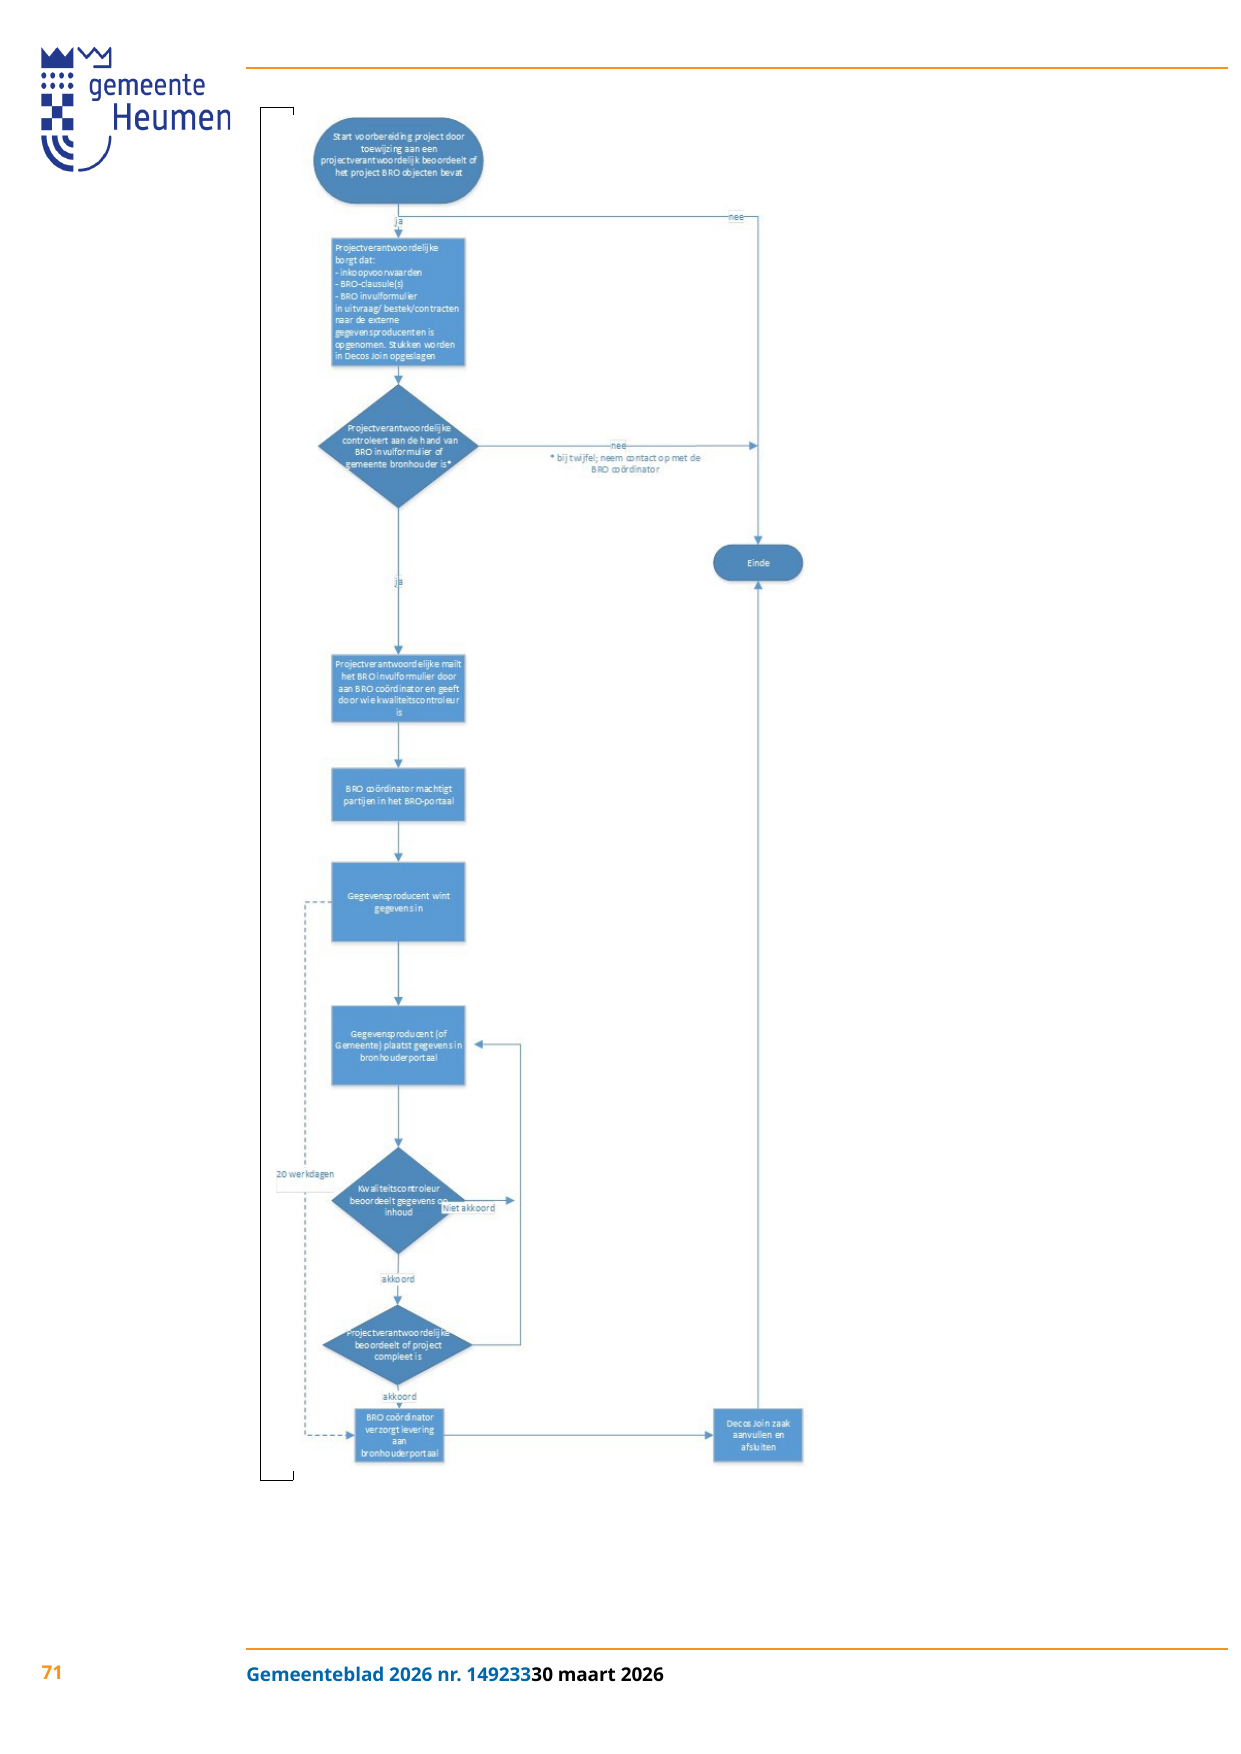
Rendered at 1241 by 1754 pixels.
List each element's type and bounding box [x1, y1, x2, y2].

picture [268, 115, 809, 1471]
picture [41, 47, 231, 172]
